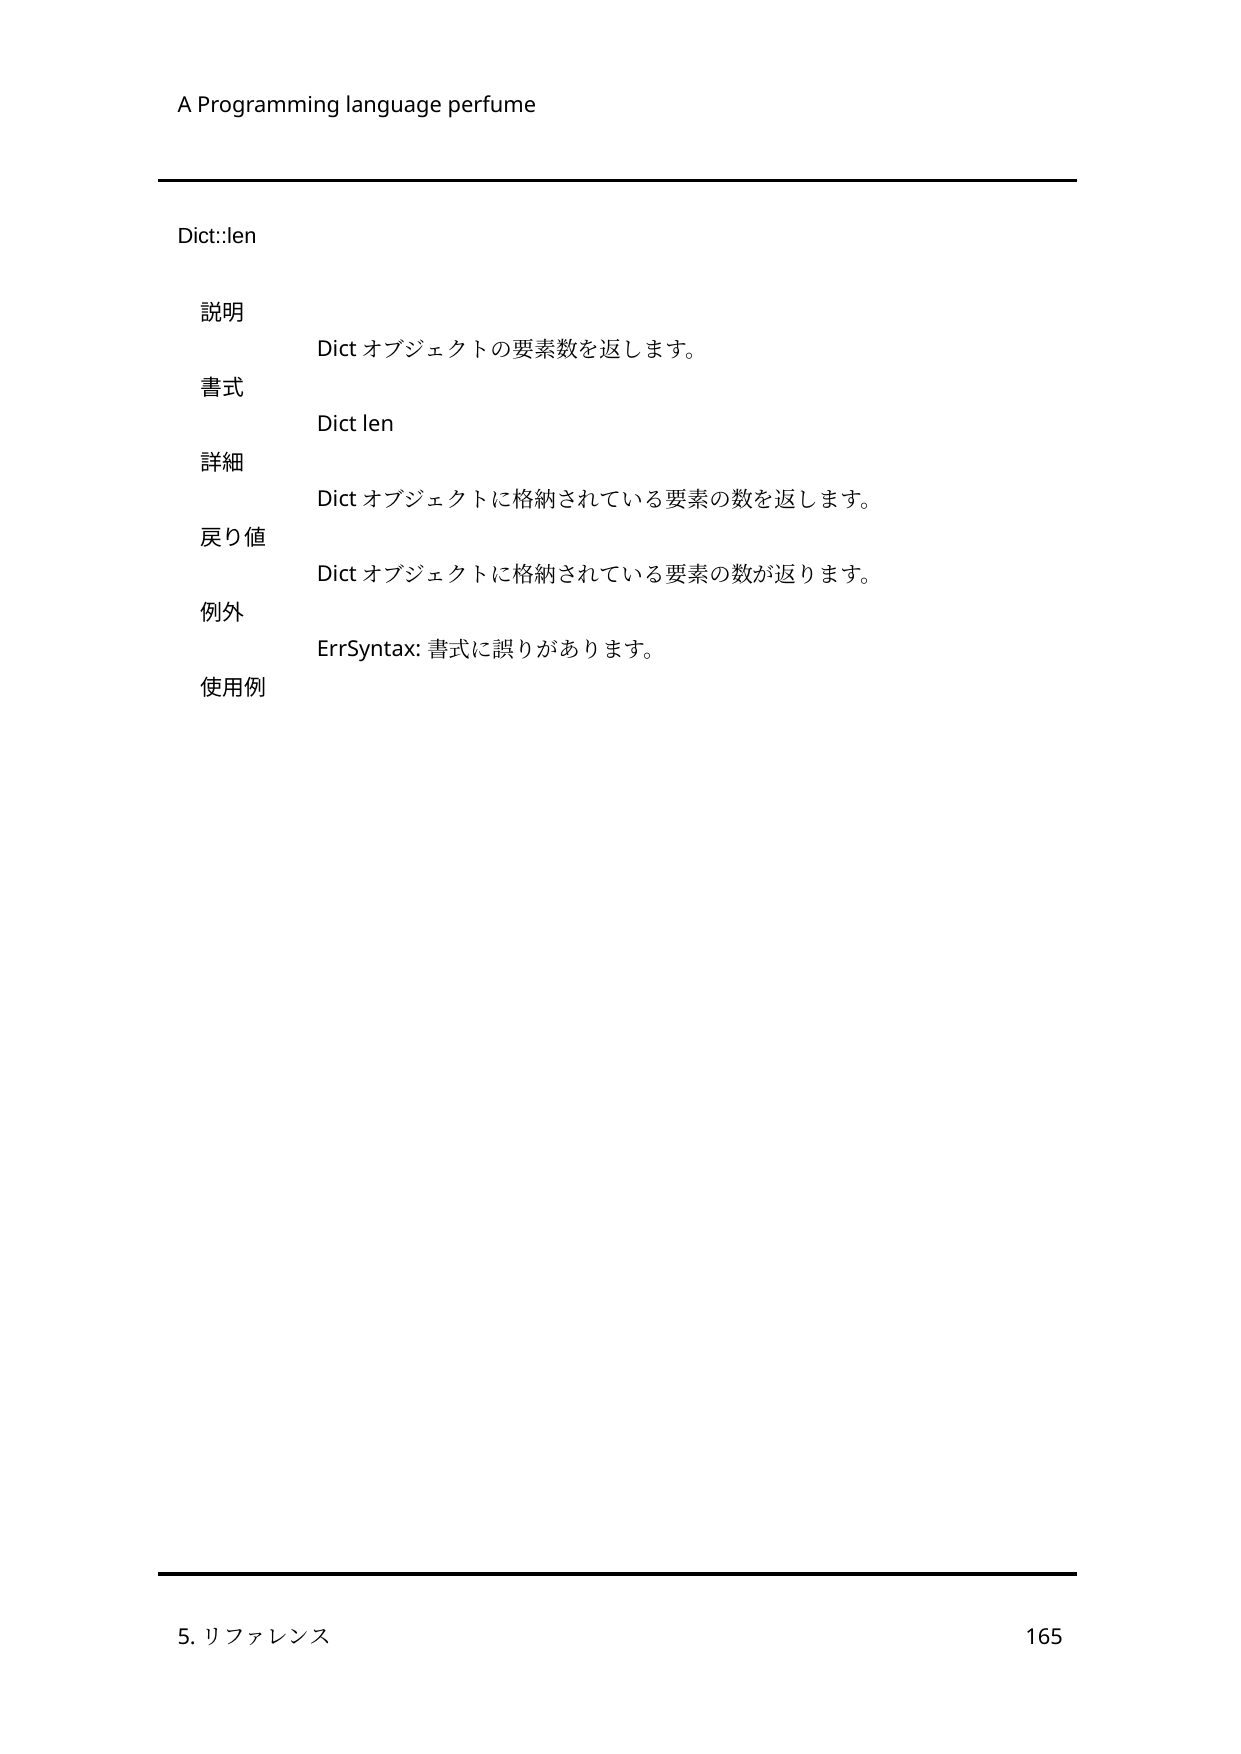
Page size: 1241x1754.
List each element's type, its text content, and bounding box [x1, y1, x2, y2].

table_cell 戻り値 [200, 517, 317, 592]
table_cell 例外 [200, 592, 317, 667]
table_cell Dictオブジェクトに格納されている要素の数が返ります。 [317, 517, 1063, 592]
table_header 説明 [200, 292, 317, 367]
table_cell ErrSyntax: 書式に誤りがあります。 [317, 592, 1063, 667]
table_cell Dict len [317, 367, 1063, 442]
table_cell 詳細 [200, 442, 317, 517]
table_cell 書式 [200, 367, 317, 442]
subtitle Dict::len [177, 217, 1063, 254]
table_header Dictオブジェクトの要素数を返します。 [317, 292, 1063, 367]
table_cell [317, 667, 1063, 742]
table_cell 使用例 [200, 667, 317, 742]
table_cell Dictオブジェクトに格納されている要素の数を返します。 [317, 442, 1063, 517]
